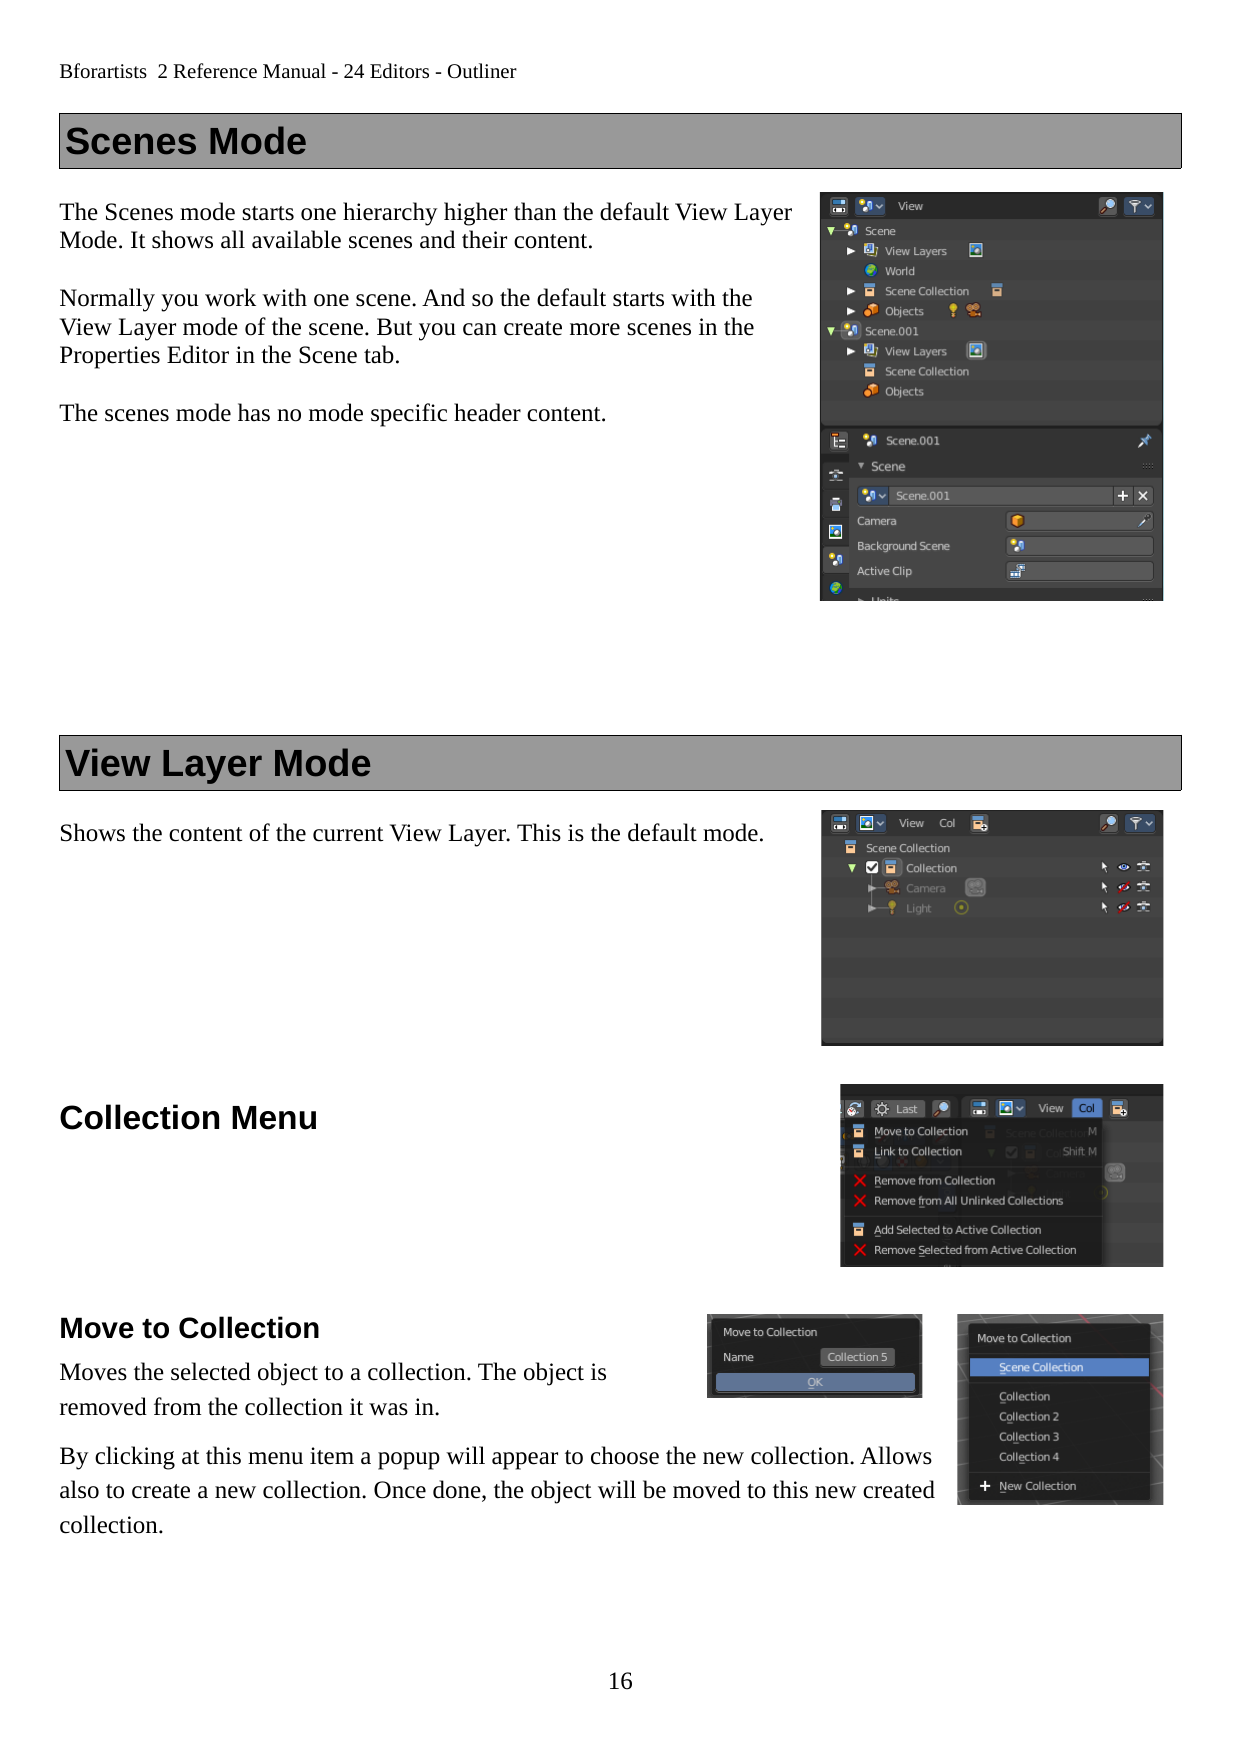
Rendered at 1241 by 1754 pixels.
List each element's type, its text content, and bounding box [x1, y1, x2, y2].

text The scenes mode has no mode specific header content. [59, 398, 819, 427]
text Moves the selected object to a collection. The object is removed from the collection it was in. [59, 1357, 957, 1421]
picture [707, 1314, 923, 1398]
text By clicking at this menu item a popup will appear to choose the new collection. Allows also to create a new collection. Once done, the object will be moved to this new created collection. [59, 1441, 1181, 1538]
subtitle [1164, 1098, 1181, 1137]
text Shows the content of the current View Layer. This is the default mode. [59, 818, 821, 847]
subtitle Move to Collection [59, 1311, 1181, 1345]
table_header View Layer Mode [60, 736, 1181, 790]
text The Scenes mode starts one hierarchy higher than the default View Layer Mode. It shows all available scenes and their content. [59, 197, 819, 254]
picture [840, 1084, 1164, 1267]
subtitle Collection Menu [59, 1098, 840, 1137]
picture [957, 1314, 1164, 1505]
picture [821, 810, 1164, 1046]
text Normally you work with one scene. And so the default starts with the View Layer mode of the scene. But you can create more scenes in the Properties Editor in the Scene tab. [59, 283, 819, 369]
table_header Scenes Mode [60, 114, 1181, 168]
picture [819, 192, 1164, 601]
